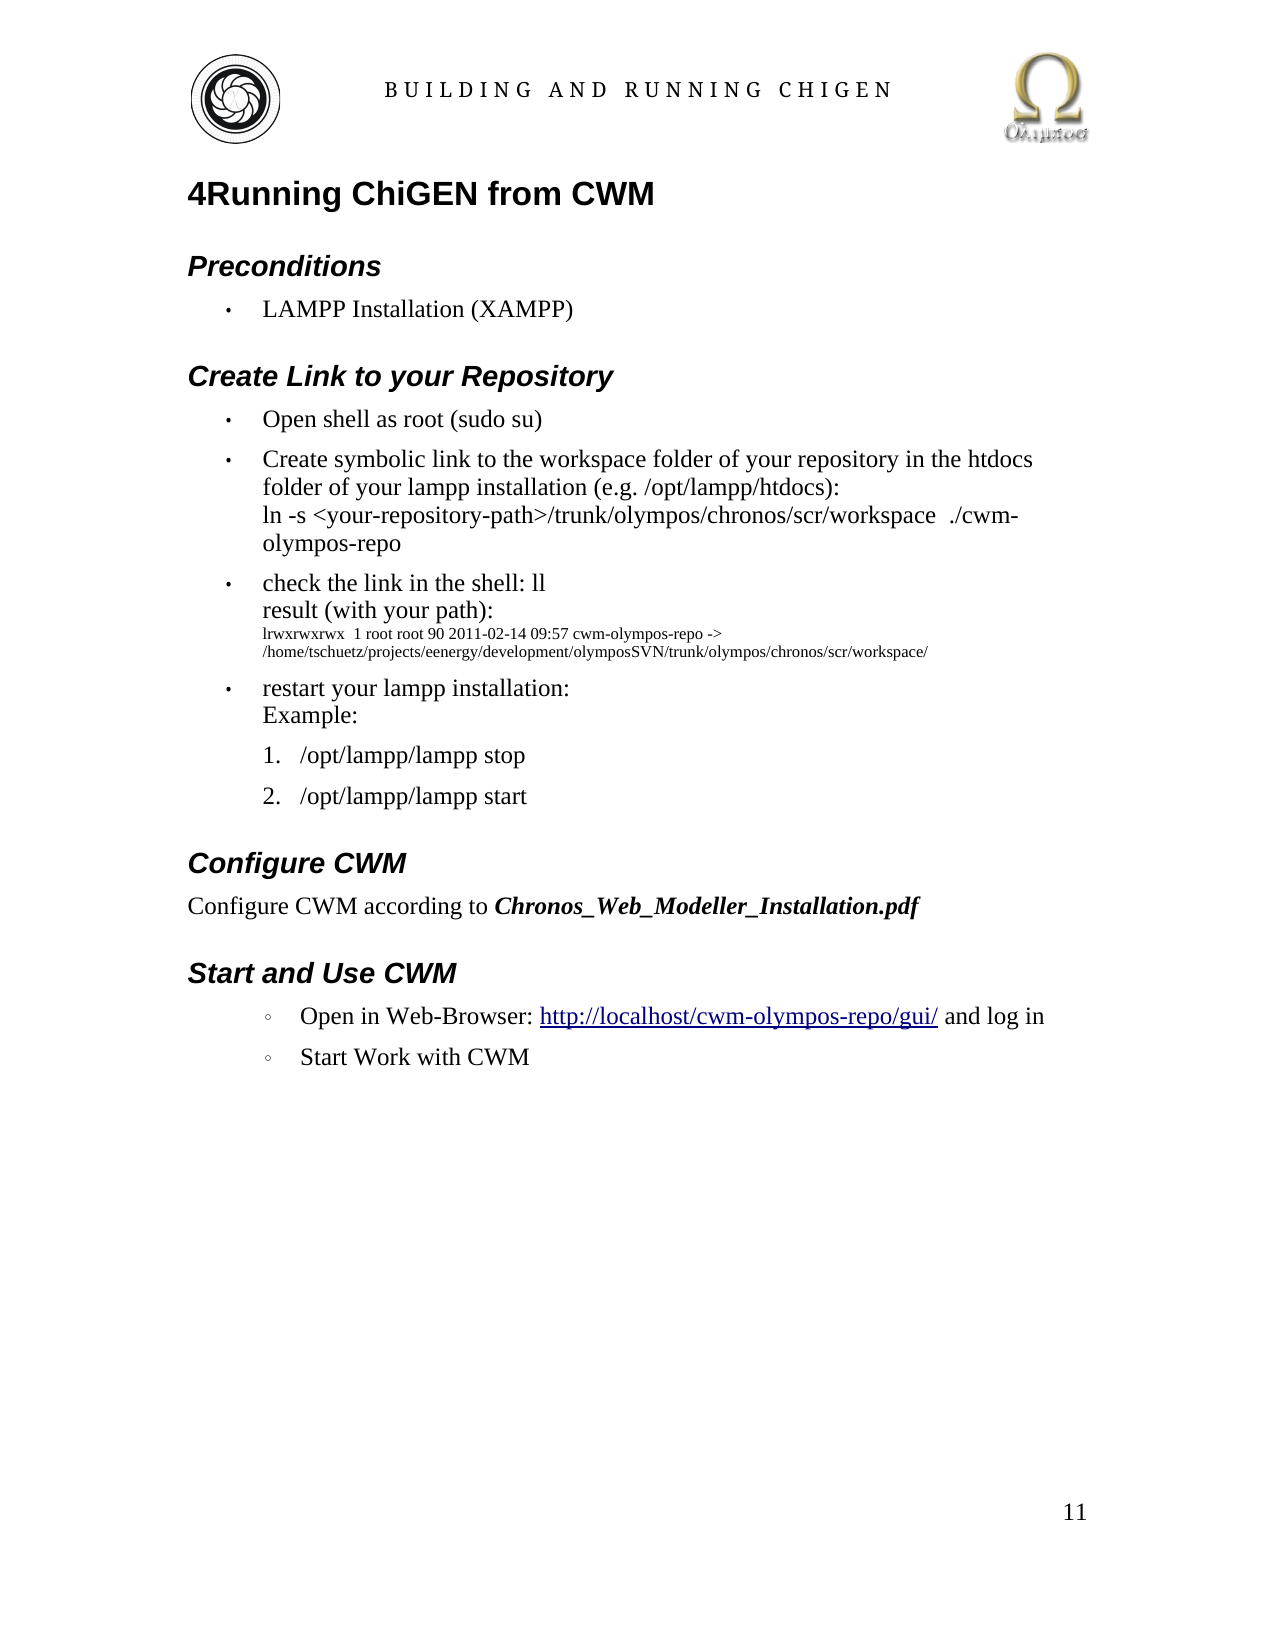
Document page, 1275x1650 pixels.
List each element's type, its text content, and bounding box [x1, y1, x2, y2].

picture [1000, 50, 1090, 143]
list check the link in the shell: ll result (with your path): lrwxrwxrwx 1 root root 90 2011-02-14 09:57 cwm-olympos-repo -> /home/tschuetz/projects/eenergy/development/olymposSVN/trunk/olympos/chronos/scr/workspace/ [225, 569, 1087, 661]
list Create symbolic link to the workspace folder of your repository in the htdocs folder of your lampp installation (e.g. /opt/lampp/htdocs): ln -s <your-repository-path>/trunk/olympos/chronos/scr/workspace ./cwm-olympos-repo [225, 446, 1087, 556]
list restart your lampp installation: Example: [225, 674, 1087, 729]
list Open in Web-Browser: http://localhost/cwm-olympos-repo/gui/ and log in [262, 1002, 1087, 1030]
list /opt/lampp/lampp stop [262, 742, 1087, 769]
subtitle Start and Use CWM [187, 957, 1087, 990]
subtitle Create Link to your Repository [187, 360, 1087, 393]
text Configure CWM according to Chronos_Web_Modeller_Installation.pdf [187, 892, 1087, 920]
subtitle Configure CWM [187, 847, 1087, 880]
picture [191, 54, 281, 144]
list LAMPP Installation (XAMPP) [225, 295, 1087, 323]
list Open shell as root (sudo su) [225, 405, 1087, 433]
list Start Work with CWM [262, 1043, 1087, 1070]
list /opt/lampp/lampp start [262, 782, 1087, 809]
subtitle Running ChiGEN from CWM [187, 175, 1087, 212]
subtitle Preconditions [187, 250, 1087, 283]
